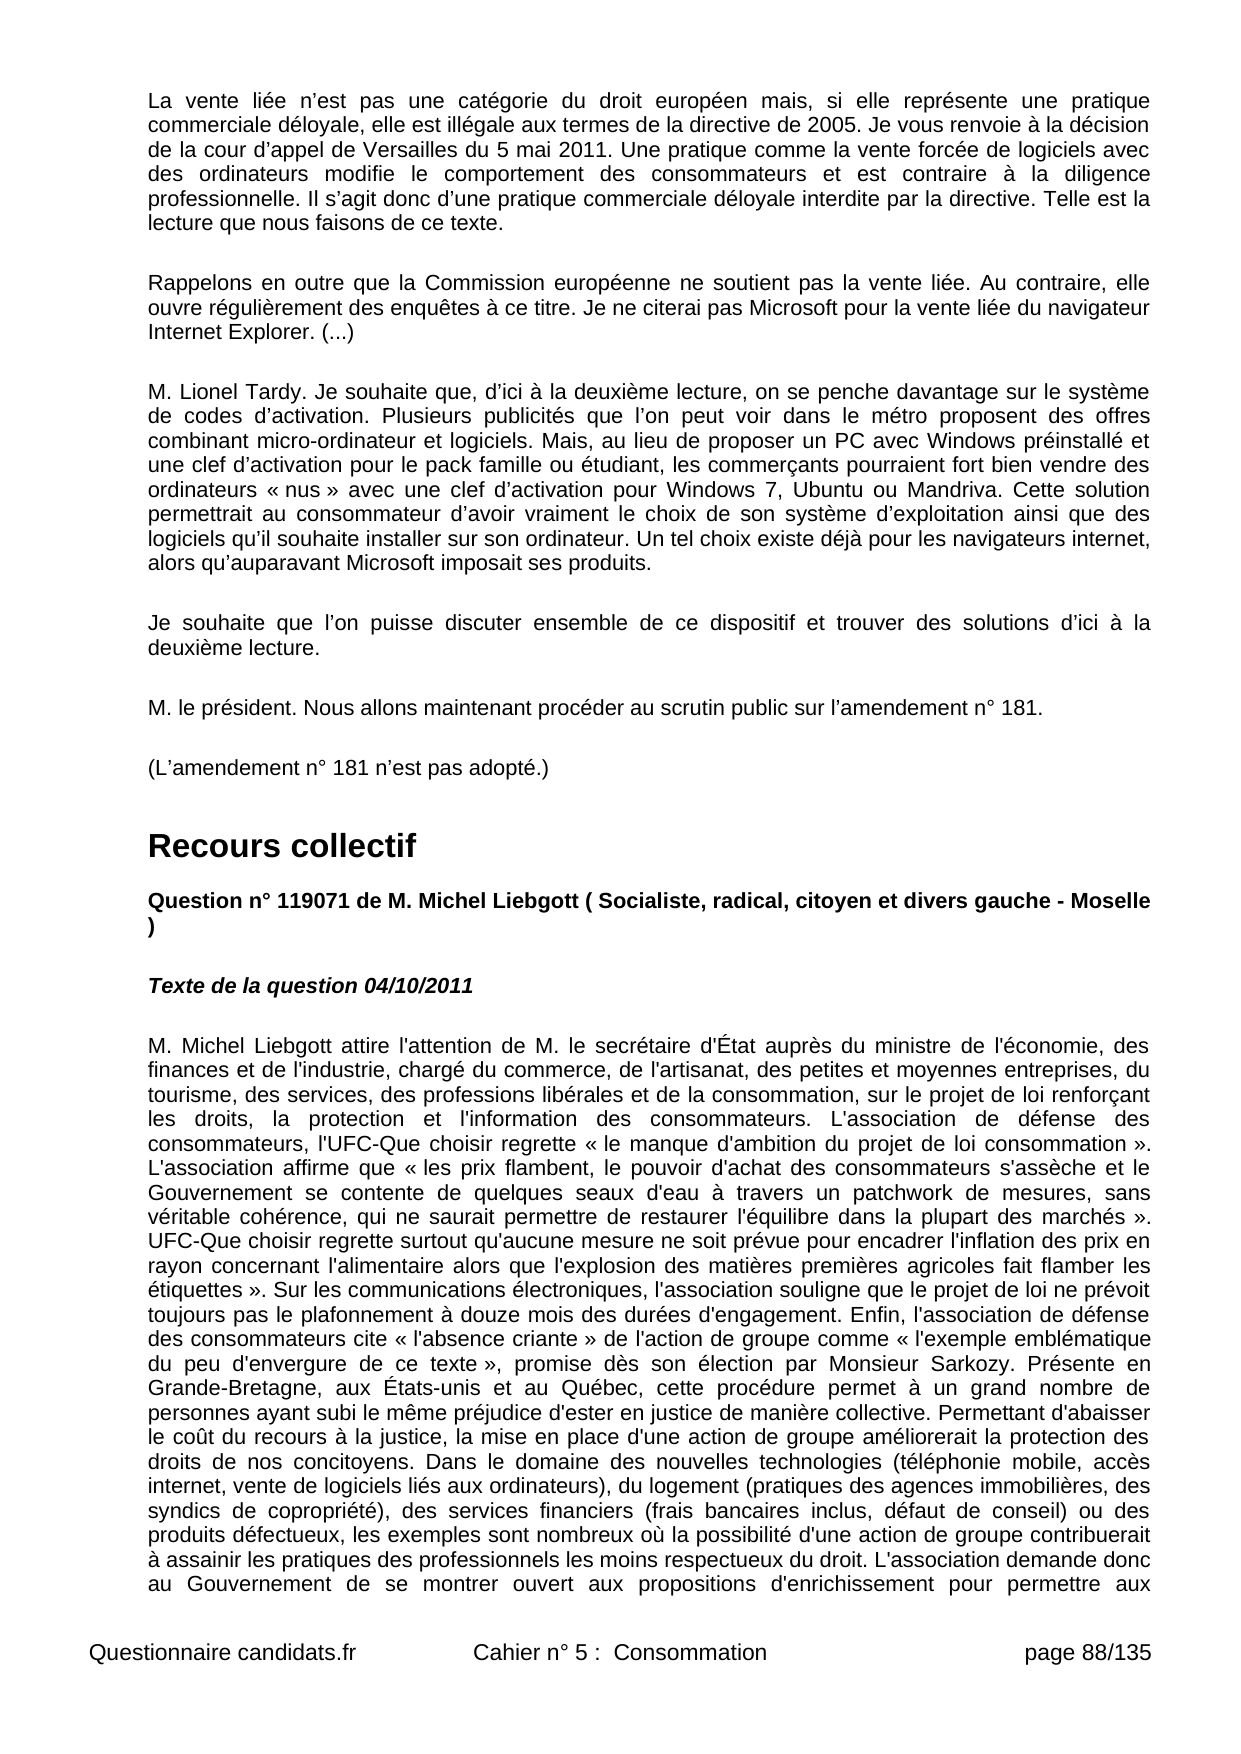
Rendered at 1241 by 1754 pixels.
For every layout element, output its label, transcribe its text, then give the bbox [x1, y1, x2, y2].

text La vente liée n’est pas une catégorie du droit européen mais, si elle représente une pratique commerciale déloyale, elle est illégale aux termes de la directive de 2005. Je vous renvoie à la décision de la cour d’appel de Versailles du 5 mai 2011. Une pratique comme la vente forcée de logiciels avec des ordinateurs modifie le comportement des consommateurs et est contraire à la diligence professionnelle. Il s’agit donc d’une pratique commerciale déloyale interdite par la directive. Telle est la lecture que nous faisons de ce texte. [148, 88, 1152, 235]
text Rappelons en outre que la Commission européenne ne soutient pas la vente liée. Au contraire, elle ouvre régulièrement des enquêtes à ce titre. Je ne citerai pas Microsoft pour la vente liée du navigateur Internet Explorer. (...) [148, 271, 1152, 344]
text M. Michel Liebgott attire l'attention de M. le secrétaire d'État auprès du ministre de l'économie, des finances et de l'industrie, chargé du commerce, de l'artisanat, des petites et moyennes entreprises, du tourisme, des services, des professions libérales et de la consommation, sur le projet de loi renforçant les droits, la protection et l'information des consommateurs. L'association de défense des consommateurs, l'UFC-Que choisir regrette « le manque d'ambition du projet de loi consommation ». L'association affirme que « les prix flambent, le pouvoir d'achat des consommateurs s'assèche et le Gouvernement se contente de quelques seaux d'eau à travers un patchwork de mesures, sans véritable cohérence, qui ne saurait permettre de restaurer l'équilibre dans la plupart des marchés ». UFC-Que choisir regrette surtout qu'aucune mesure ne soit prévue pour encadrer l'inflation des prix en rayon concernant l'alimentaire alors que l'explosion des matières premières agricoles fait flamber les étiquettes ». Sur les communications électroniques, l'association souligne que le projet de loi ne prévoit toujours pas le plafonnement à douze mois des durées d'engagement. Enfin, l'association de défense des consommateurs cite « l'absence criante » de l'action de groupe comme « l'exemple emblématique du peu d'envergure de ce texte », promise dès son élection par Monsieur Sarkozy. Présente en Grande-Bretagne, aux États-unis et au Québec, cette procédure permet à un grand nombre de personnes ayant subi le même préjudice d'ester en justice de manière collective. Permettant d'abaisser le coût du recours à la justice, la mise en place d'une action de groupe améliorerait la protection des droits de nos concitoyens. Dans le domaine des nouvelles technologies (téléphonie mobile, accès internet, vente de logiciels liés aux ordinateurs), du logement (pratiques des agences immobilières, des syndics de copropriété), des services financiers (frais bancaires inclus, défaut de conseil) ou des produits défectueux, les exemples sont nombreux où la possibilité d'une action de groupe contribuerait à assainir les pratiques des professionnels les moins respectueux du droit. L'association demande donc au Gouvernement de se montrer ouvert aux propositions d'enrichissement pour permettre aux [148, 1033, 1152, 1596]
text M. Lionel Tardy. Je souhaite que, d’ici à la deuxième lecture, on se penche davantage sur le système de codes d’activation. Plusieurs publicités que l’on peut voir dans le métro proposent des offres combinant micro-ordinateur et logiciels. Mais, au lieu de proposer un PC avec Windows préinstallé et une clef d’activation pour le pack famille ou étudiant, les commerçants pourraient fort bien vendre des ordinateurs « nus » avec une clef d’activation pour Windows 7, Ubuntu ou Mandriva. Cette solution permettrait au consommateur d’avoir vraiment le choix de son système d’exploitation ainsi que des logiciels qu’il souhaite installer sur son ordinateur. Un tel choix existe déjà pour les navigateurs internet, alors qu’auparavant Microsoft imposait ses produits. [148, 380, 1152, 576]
text Texte de la question 04/10/2011 [148, 973, 1152, 998]
text (L’amendement n° 181 n’est pas adopté.) [148, 755, 1152, 780]
text Je souhaite que l’on puisse discuter ensemble de ce dispositif et trouver des solutions d’ici à la deuxième lecture. [148, 611, 1152, 660]
text M. le président. Nous allons maintenant procéder au scrutin public sur l’amendement n° 181. [148, 695, 1152, 720]
text Question n° 119071 de M. Michel Liebgott ( Socialiste, radical, citoyen et divers gauche - Moselle ) [148, 889, 1152, 938]
subtitle Recours collectif [148, 827, 1152, 865]
